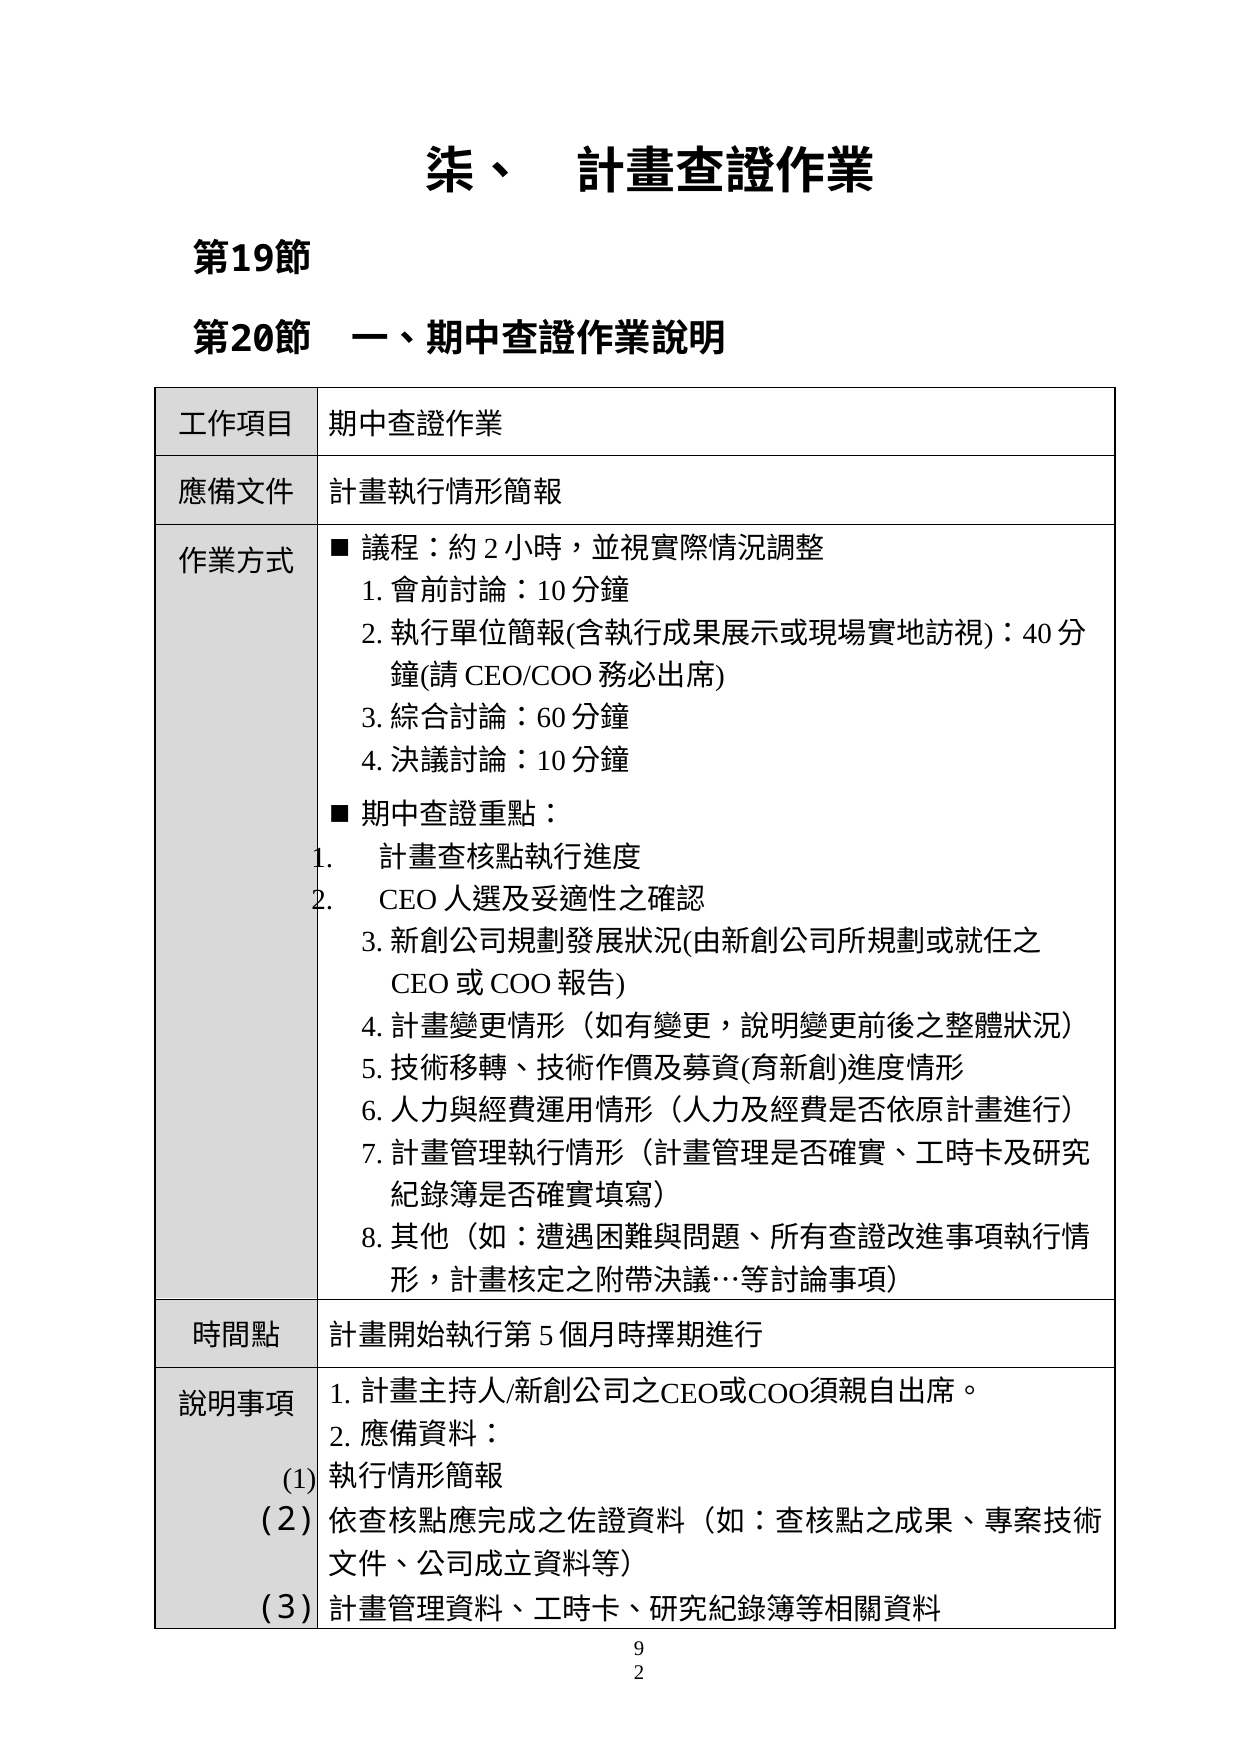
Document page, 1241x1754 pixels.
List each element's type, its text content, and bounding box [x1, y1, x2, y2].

table_cell 計畫執行情形簡報 [318, 456, 1114, 524]
table_cell 議程：約2小時，並視實際情況調整 會前討論：10分鐘 執行單位簡報(含執行成果展示或現場實地訪視)：40分鐘(請CEO/COO務必出席) 綜合討論：60分鐘 決議討論：10分鐘 期中查證重點： 計畫查核點執行進度 CEO人選及妥適性之確認 新創公司規劃發展狀況(由新創公司所規劃或就任之CEO或COO報告) 計畫變更情形（如有變更，說明變更前後之整體狀況） 技術移轉、技術作價及募資(育新創)進度情形 人力與經費運用情形（人力及經費是否依原計畫進行） 計畫管理執行情形（計畫管理是否確實、工時卡及研究紀錄簿是否確實填寫） 其他（如：遭遇困難與問題、所有查證改進事項執行情形，計畫核定之附帶決議…等討論事項） [318, 525, 1114, 1298]
table_header 工作項目 [156, 388, 317, 455]
table_cell 計畫開始執行第5個月時擇期進行 [318, 1300, 1114, 1367]
table_cell 作業方式 [156, 525, 317, 1298]
table_cell 1. 計畫主持人/新創公司之CEO或COO須親自出席。 2. 應備資料： 執行情形簡報 依查核點應完成之佐證資料（如：查核點之成果、專案技術文件、公司成立資料等） 計畫管理資料、工時卡、研究紀錄簿等相關資料 [318, 1368, 1114, 1628]
table_cell 說明事項 [156, 1368, 317, 1628]
list 計畫查證作業 [177, 131, 1122, 203]
table_header 期中查證作業 [318, 388, 1114, 455]
subtitle 一、期中查證作業說明 [192, 307, 1122, 362]
table_cell 應備文件 [156, 456, 317, 524]
table_cell 時間點 [156, 1300, 317, 1367]
